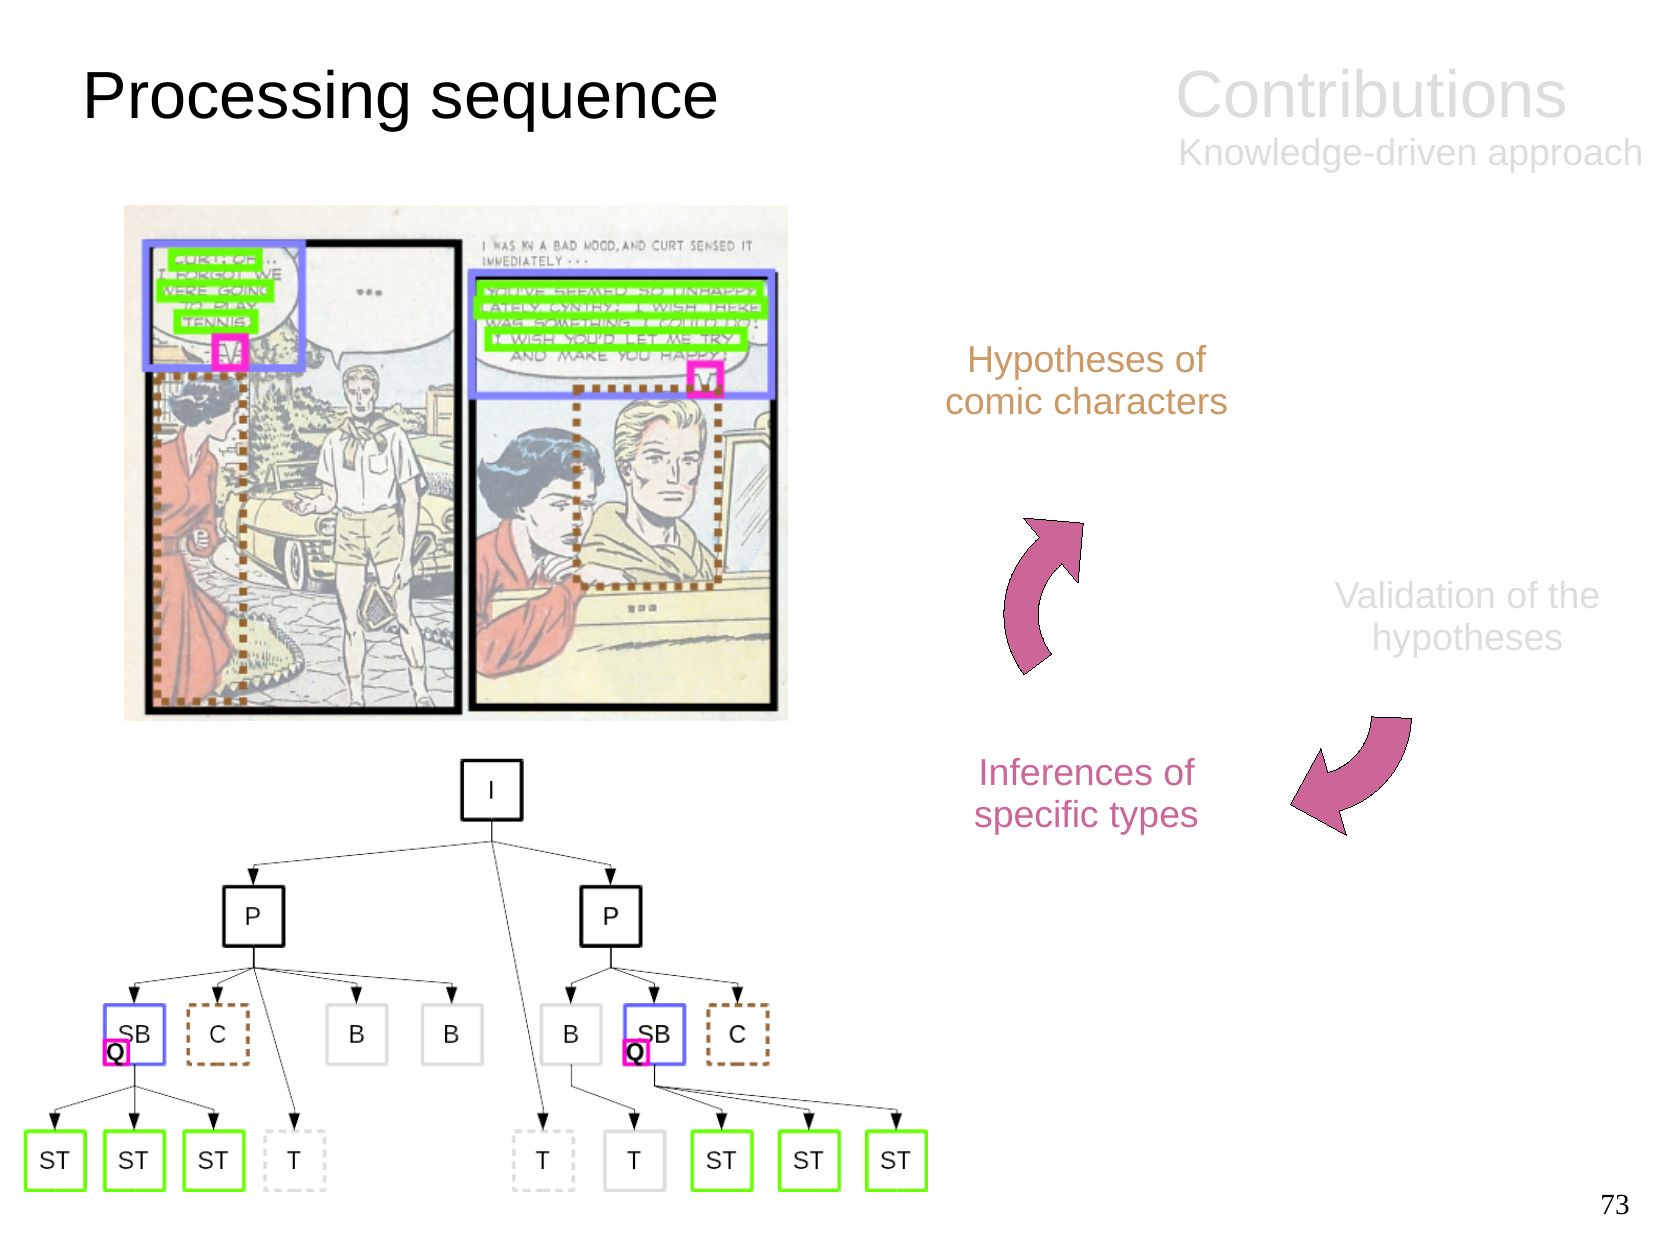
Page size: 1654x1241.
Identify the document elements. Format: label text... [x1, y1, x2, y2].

text_box [1003, 518, 1084, 675]
text_box [1290, 716, 1412, 836]
picture [124, 205, 788, 721]
text_box Hypotheses of comic characters [897, 330, 1276, 430]
text_box Validation of the hypotheses [1311, 566, 1625, 666]
title Processing sequence [82, 55, 1571, 136]
text_box Inferences of specific types [897, 744, 1276, 843]
picture [23, 758, 928, 1192]
